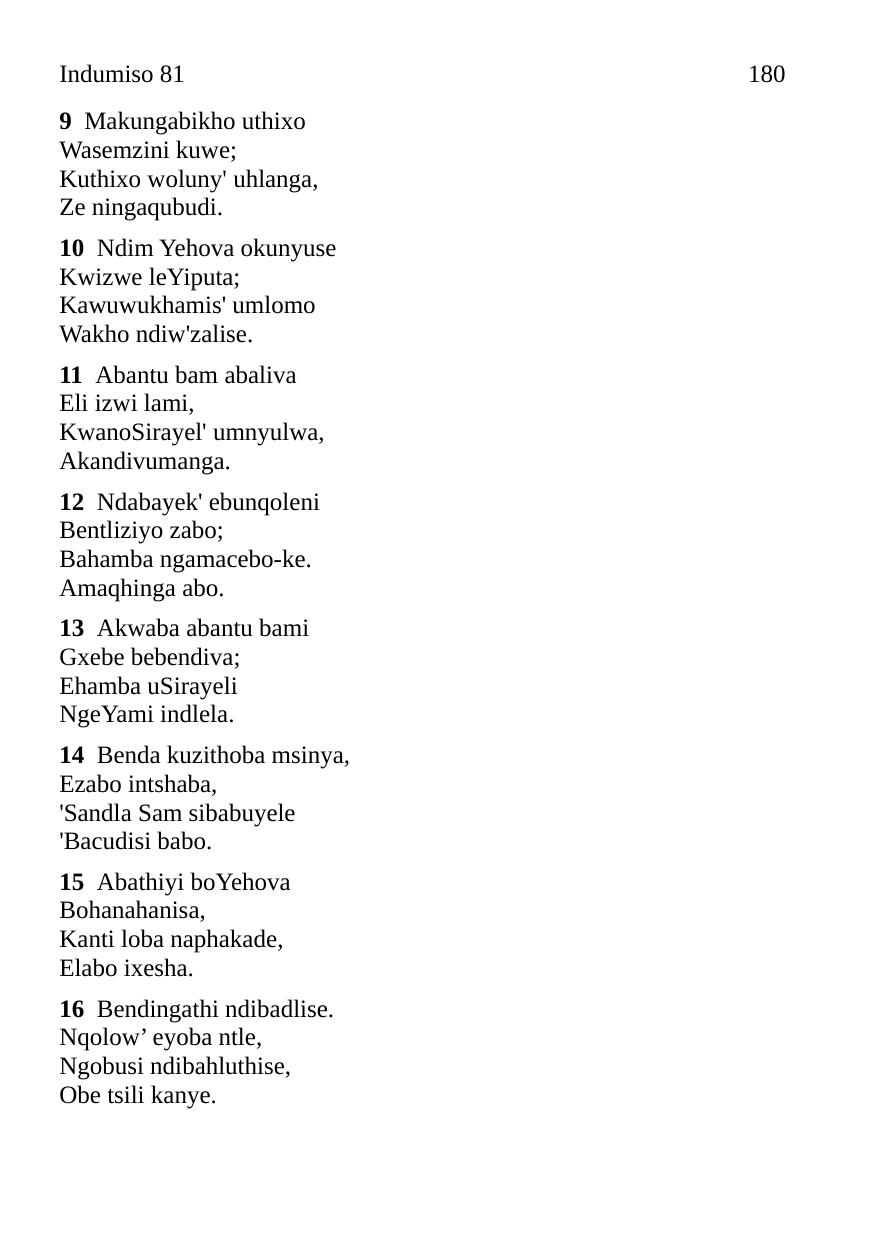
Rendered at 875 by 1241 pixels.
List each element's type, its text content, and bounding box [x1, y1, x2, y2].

text Ze ningaqubudi. [59, 192, 786, 221]
text Kanti loba naphakade, [59, 924, 786, 953]
text Kawuwukhamis' umlomo [59, 291, 786, 319]
text Bohanahanisa, [59, 896, 786, 924]
text Amaqhinga abo. [59, 573, 786, 602]
text Kwizwe leYiputa; [59, 262, 786, 291]
text Wakho ndiw'zalise. [59, 319, 786, 348]
text 'Sandla Sam sibabuyele [59, 798, 786, 826]
text 10 Ndim Yehova okunyuse [59, 233, 786, 262]
text NgeYami indlela. [59, 699, 786, 728]
text 12 Ndabayek' ebunqoleni [59, 487, 786, 515]
text 16 Bendingathi ndibadlise. [59, 994, 786, 1022]
text 13 Akwaba abantu bami [59, 613, 786, 642]
text 14 Benda kuzithoba msinya, [59, 740, 786, 769]
text Elabo ixesha. [59, 953, 786, 982]
text Wasemzini kuwe; [59, 135, 786, 164]
text Bahamba ngamacebo-ke. [59, 544, 786, 573]
text Akandivumanga. [59, 446, 786, 475]
text Ngobusi ndibahluthise, [59, 1051, 786, 1080]
text Ehamba uSirayeli [59, 671, 786, 699]
text Gxebe bebendiva; [59, 642, 786, 671]
text 'Bacudisi babo. [59, 826, 786, 855]
text Nqolow’ eyoba ntle, [59, 1022, 786, 1051]
text 9 Makungabikho uthixo [59, 106, 786, 135]
text Ezabo intshaba, [59, 769, 786, 798]
text KwanoSirayel' umnyulwa, [59, 417, 786, 446]
text 15 Abathiyi boYehova [59, 867, 786, 896]
text Eli izwi lami, [59, 388, 786, 417]
text 11 Abantu bam abaliva [59, 360, 786, 388]
text Kuthixo woluny' uhlanga, [59, 164, 786, 192]
text Bentliziyo zabo; [59, 515, 786, 544]
text Obe tsili kanye. [59, 1080, 786, 1109]
